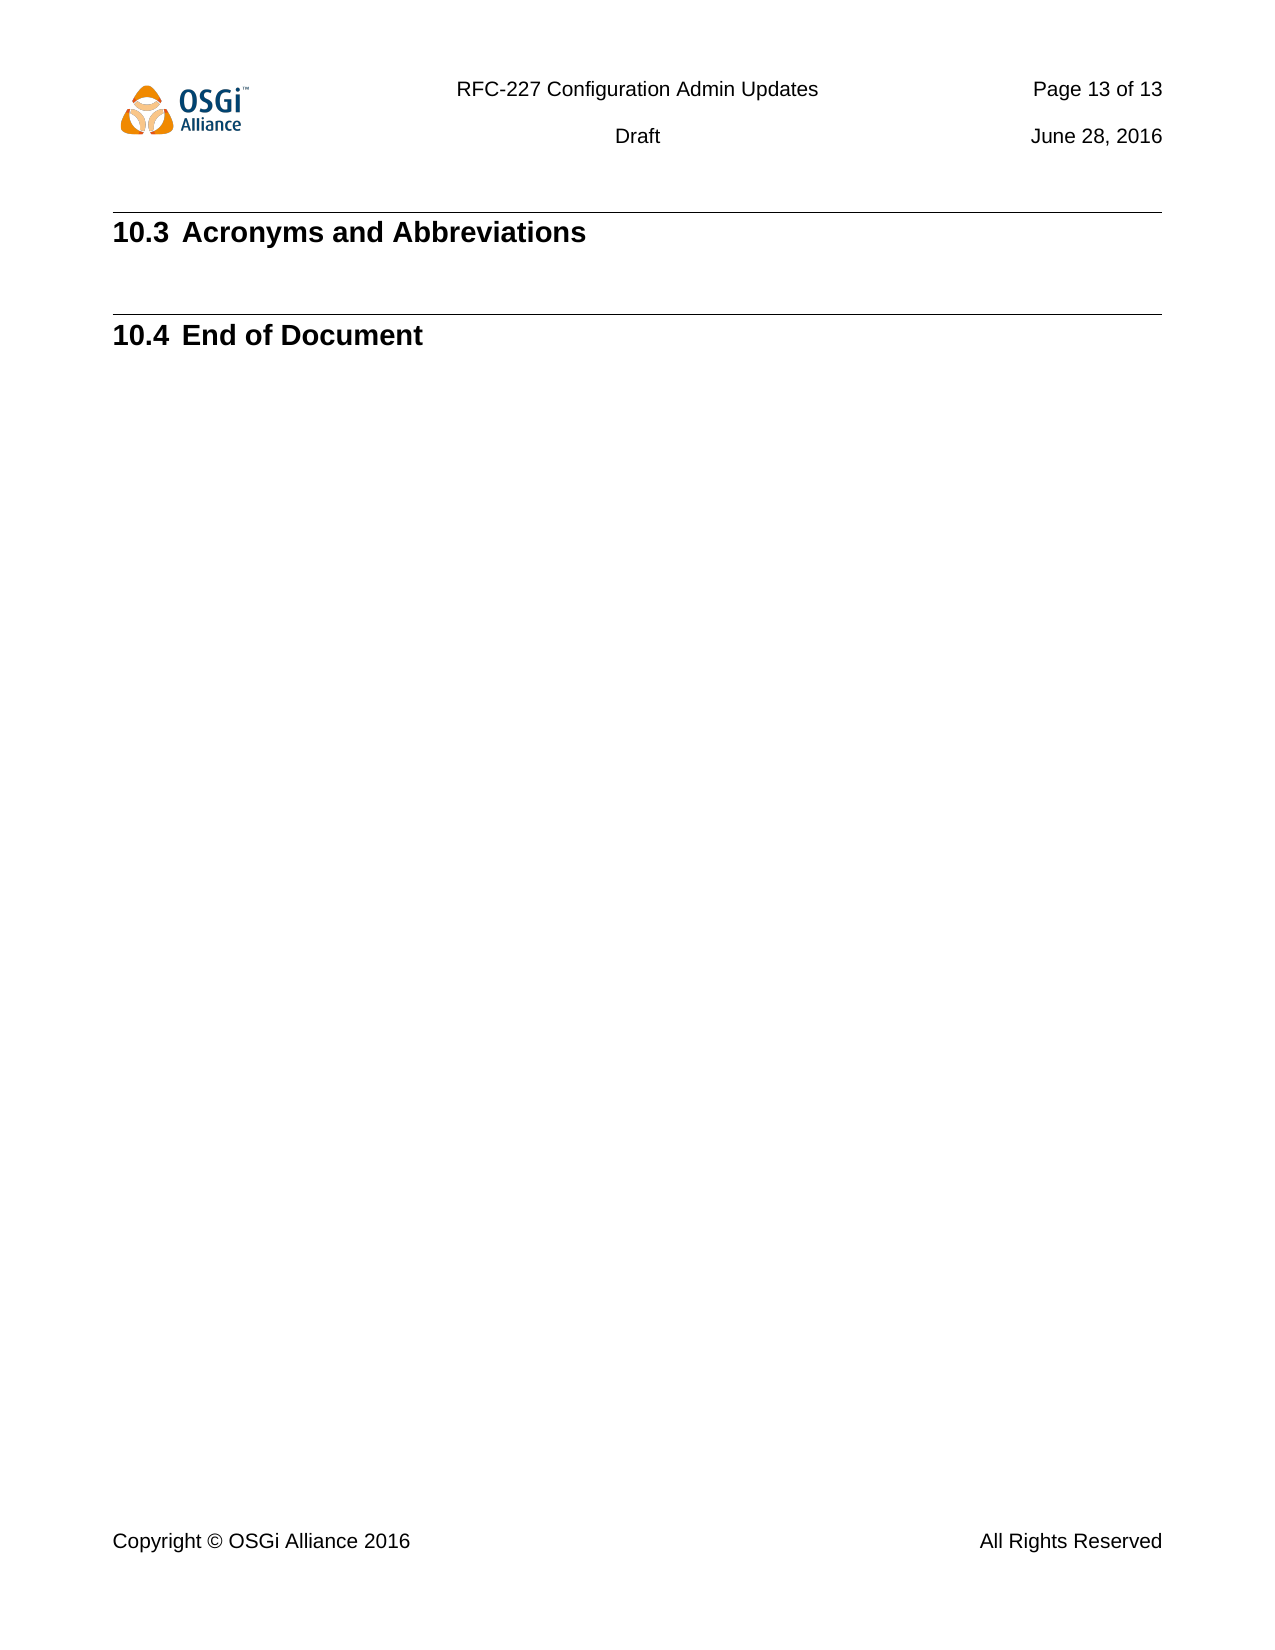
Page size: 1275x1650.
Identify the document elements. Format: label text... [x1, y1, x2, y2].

subtitle End of Document [112, 315, 1162, 351]
picture [113, 78, 257, 142]
subtitle Acronyms and Abbreviations [112, 213, 1162, 249]
